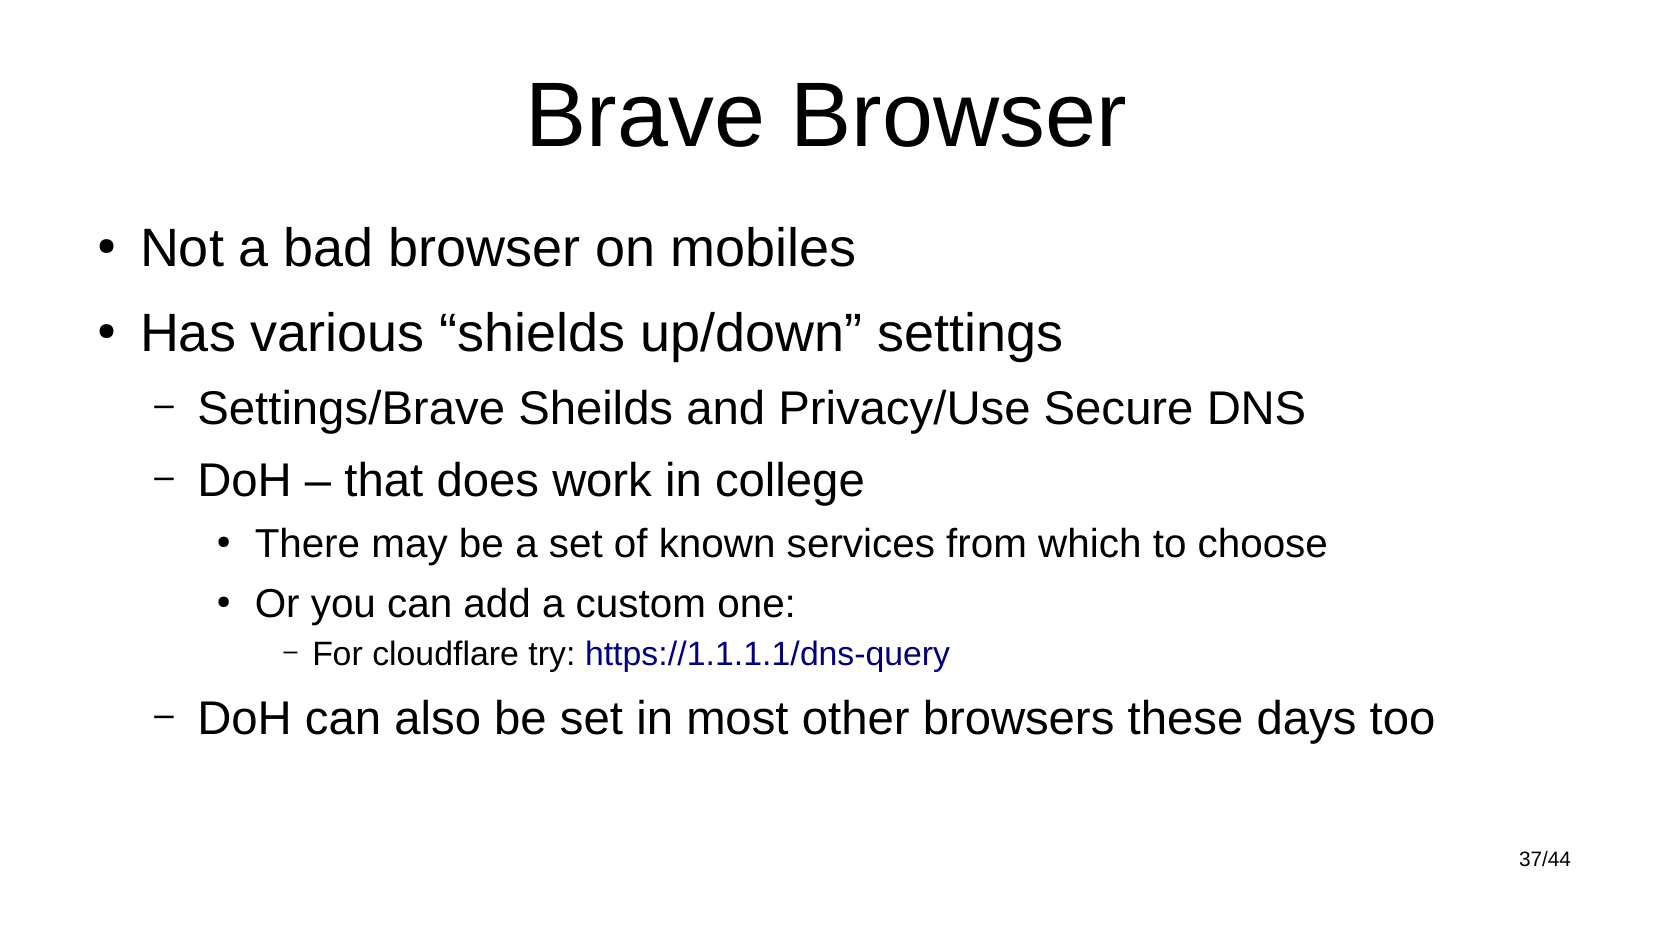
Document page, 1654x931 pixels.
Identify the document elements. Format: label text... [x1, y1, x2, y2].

list Not a bad browser on mobiles Has various “shields up/down” settings Settings/Brave Sheilds and Privacy/Use Secure DNS DoH – that does work in college There may be a set of known services from which to choose Or you can add a custom one: For cloudflare try: https://1.1.1.1/dns-query DoH can also be set in most other browsers these days too [82, 217, 1571, 758]
title Brave Browser [82, 37, 1571, 193]
